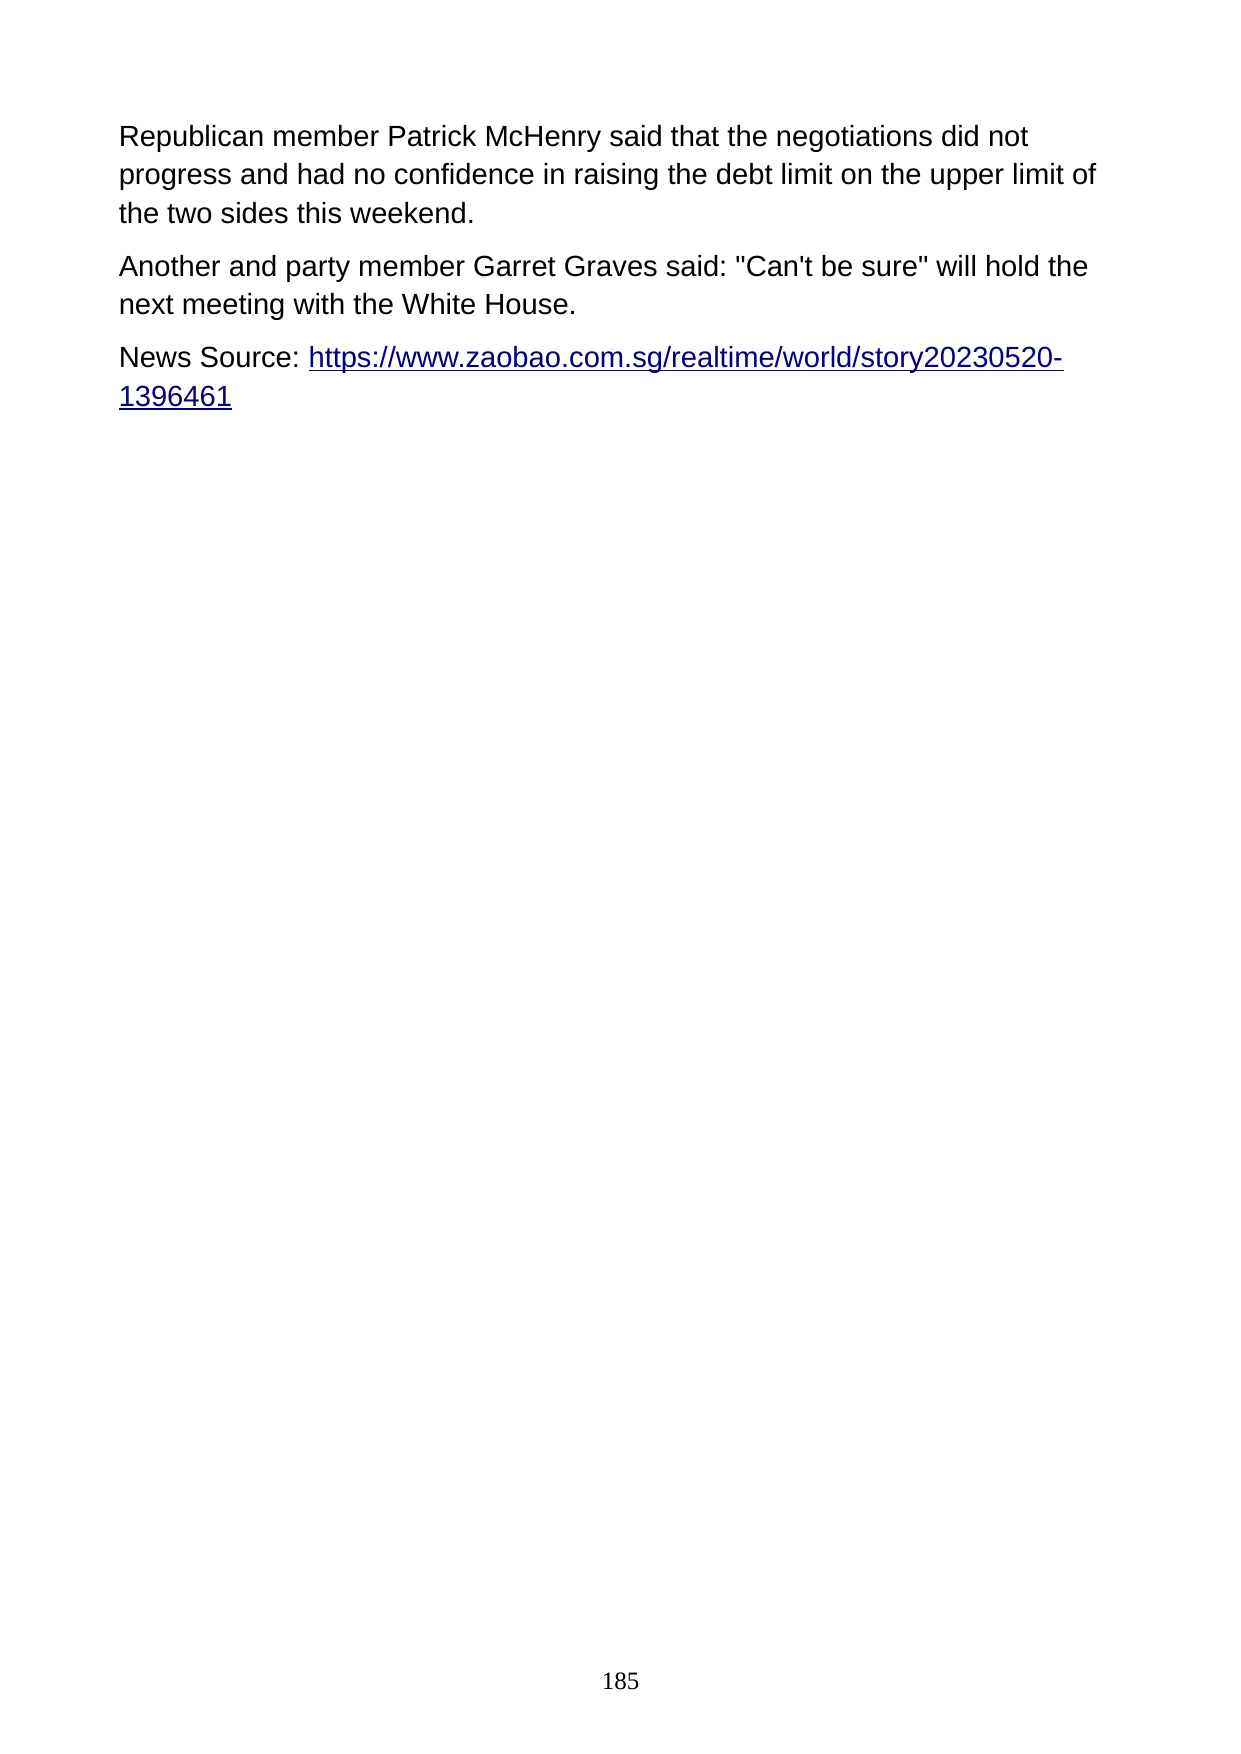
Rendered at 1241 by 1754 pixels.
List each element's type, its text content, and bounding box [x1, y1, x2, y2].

text News Source: https://www.zaobao.com.sg/realtime/world/story20230520-1396461 [118, 340, 1122, 412]
text Republican member Patrick McHenry said that the negotiations did not progress and had no confidence in raising the debt limit on the upper limit of the two sides this weekend. [118, 118, 1122, 229]
text Another and party member Garret Graves said: "Can't be sure" will hold the next meeting with the White House. [118, 249, 1122, 321]
